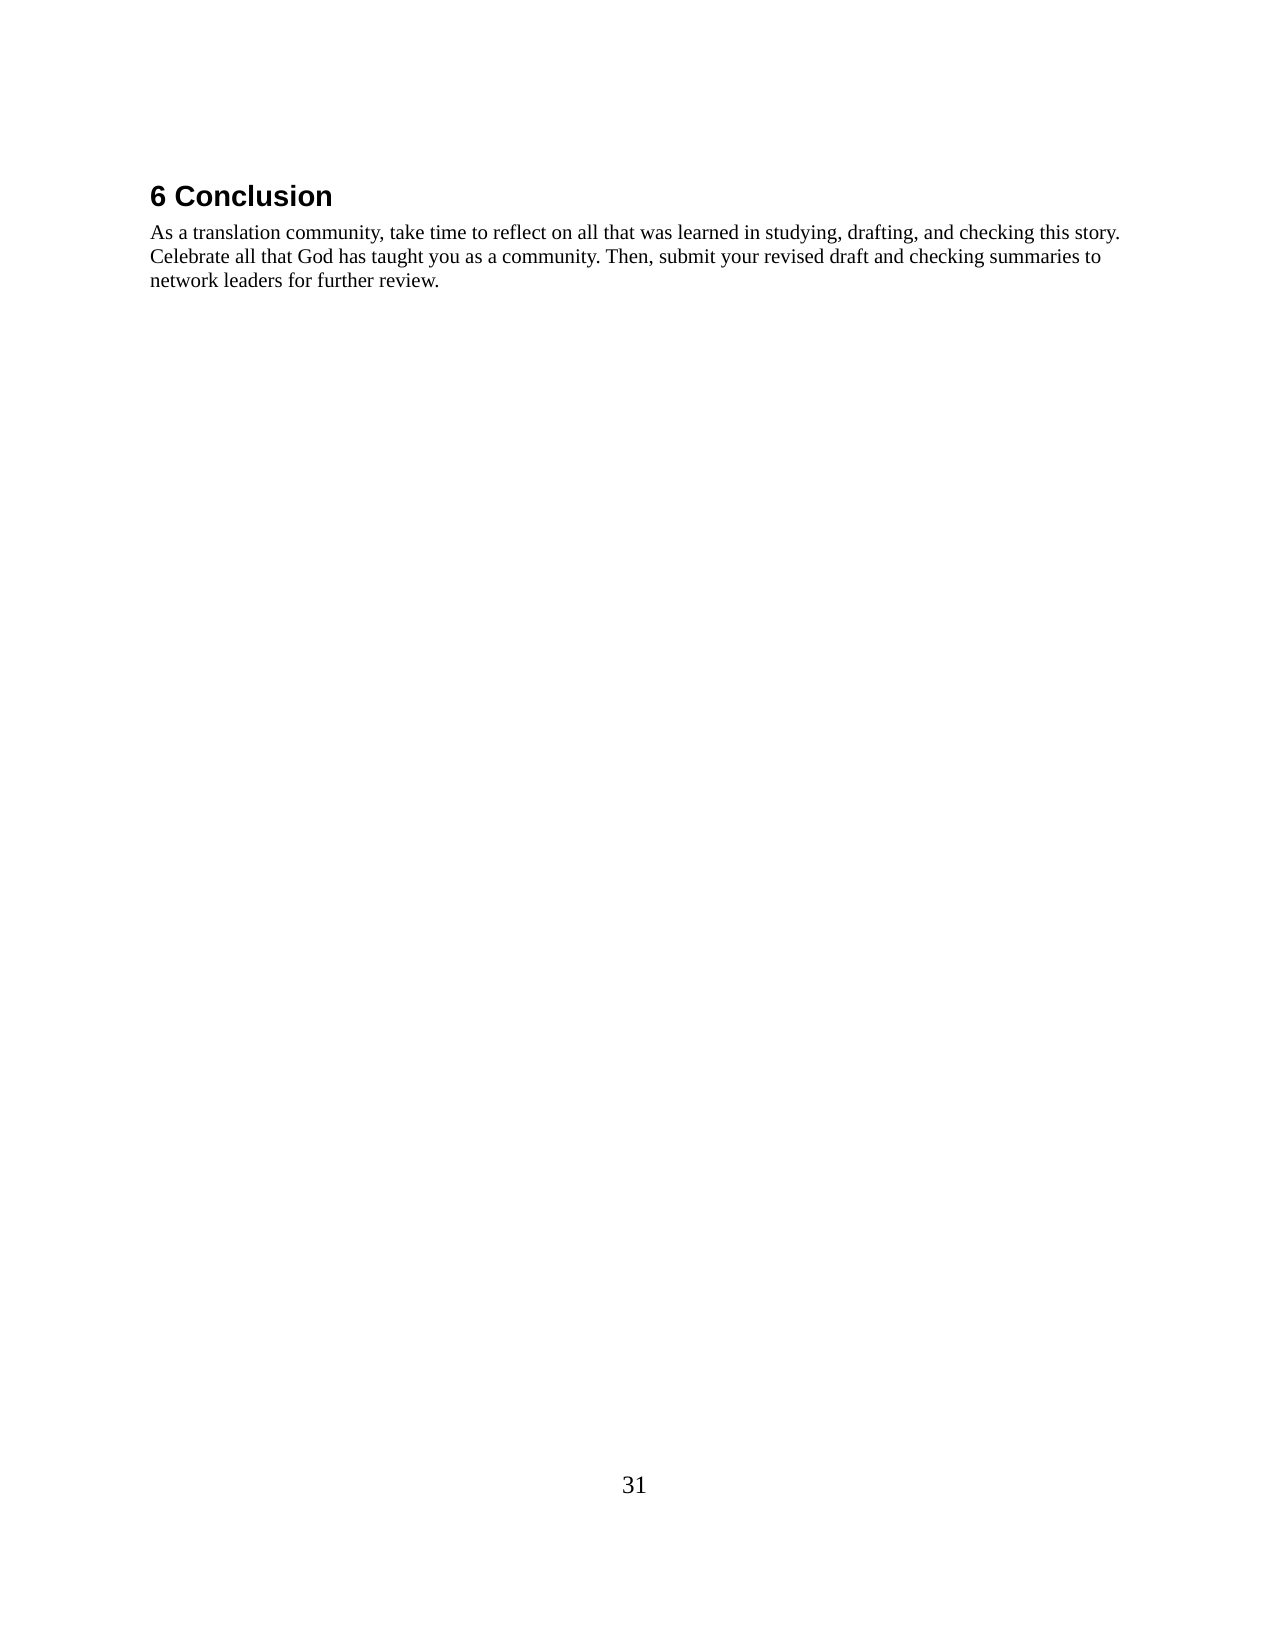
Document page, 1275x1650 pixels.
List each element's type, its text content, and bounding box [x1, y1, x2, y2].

subtitle 6 Conclusion [150, 179, 1125, 212]
text As a translation community, take time to reflect on all that was learned in studying, drafting, and checking this story. Celebrate all that God has taught you as a community. Then, submit your revised draft and checking summaries to network leaders for further review. [150, 220, 1125, 292]
